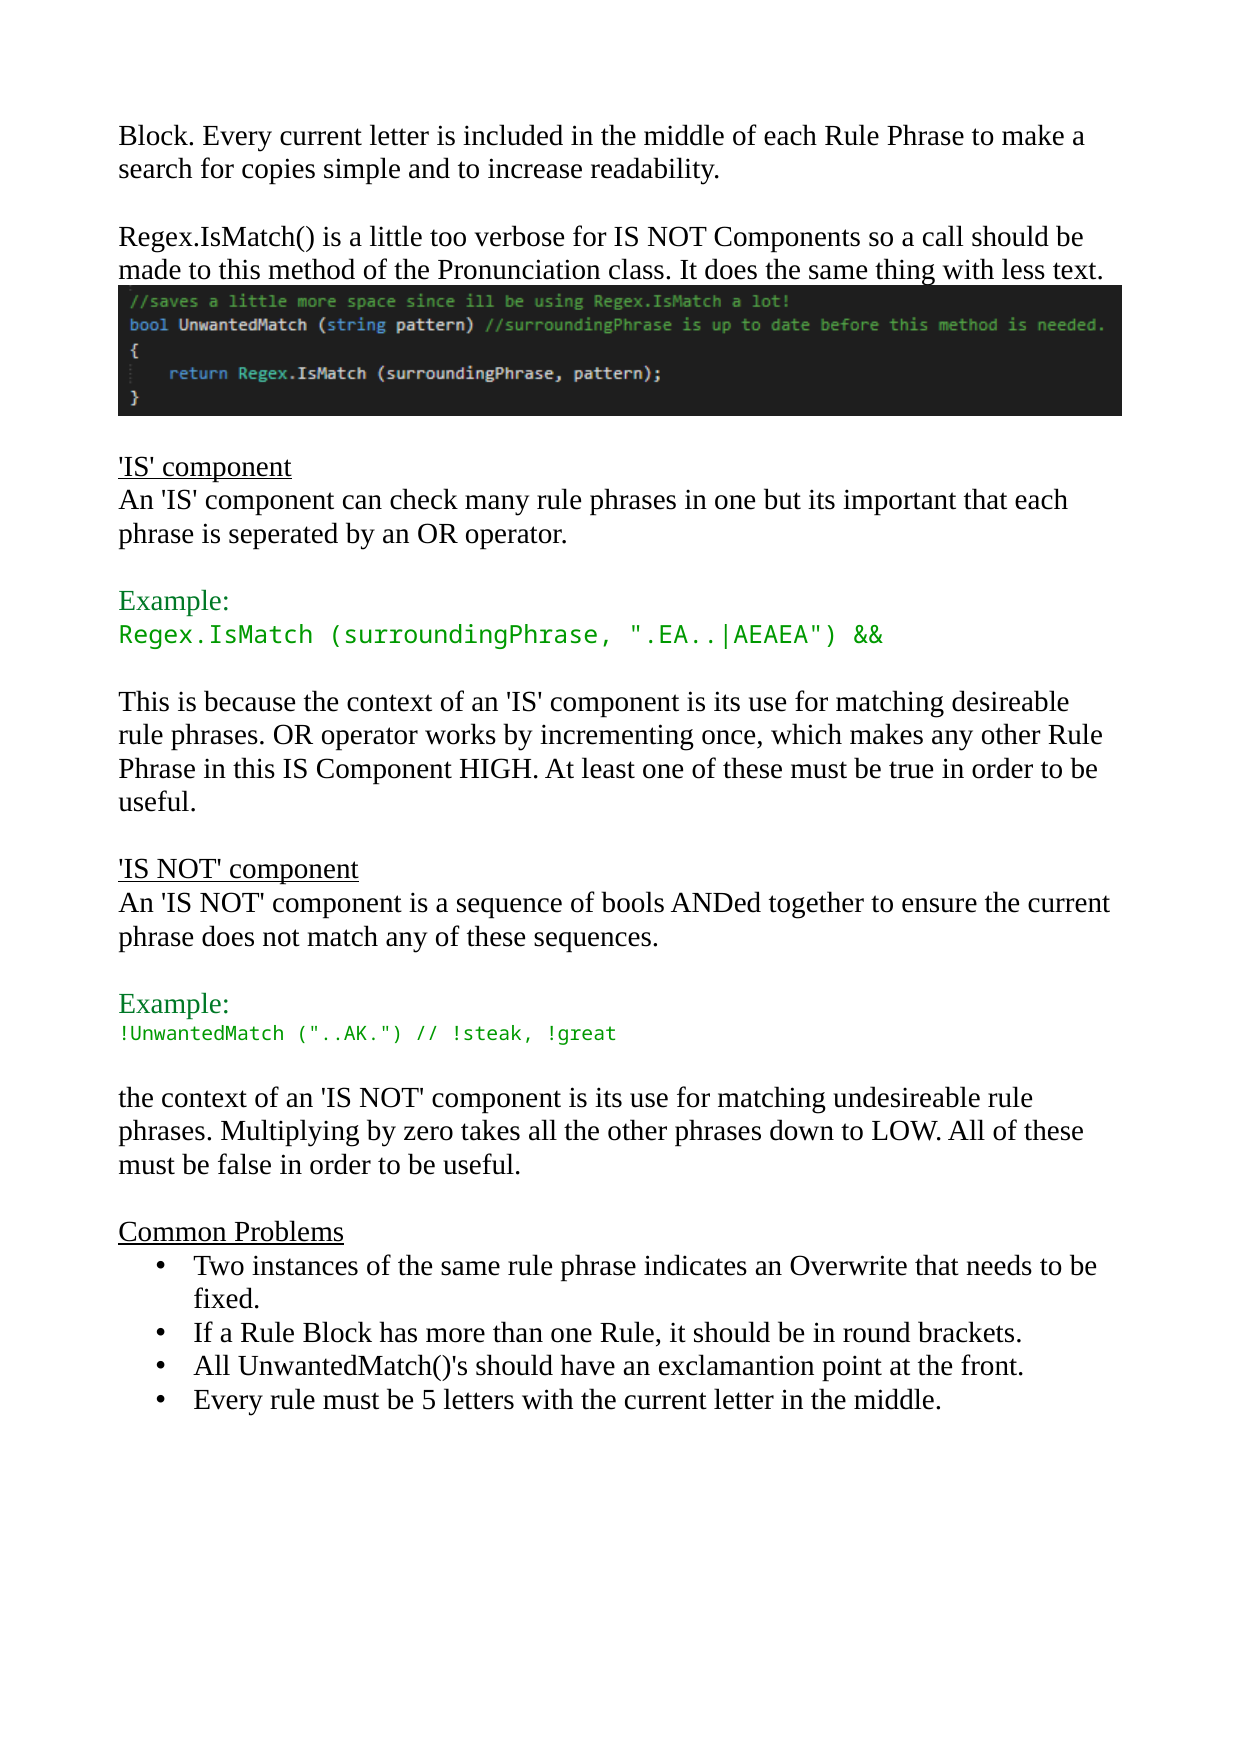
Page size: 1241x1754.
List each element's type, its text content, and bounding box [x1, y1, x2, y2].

list All UnwantedMatch()'s should have an exclamantion point at the front. [156, 1348, 1122, 1382]
text the context of an 'IS NOT' component is its use for matching undesireable rule phrases. Multiplying by zero takes all the other phrases down to LOW. All of these must be false in order to be useful. [118, 1080, 1122, 1181]
text This is because the context of an 'IS' component is its use for matching desireable rule phrases. OR operator works by incrementing once, which makes any other Rule Phrase in this IS Component HIGH. At least one of these must be true in order to be useful. [118, 684, 1122, 818]
text Common Problems [118, 1214, 1122, 1248]
text Regex.IsMatch() is a little too verbose for IS NOT Components so a call should be made to this method of the Pronunciation class. It does the same thing with less text. [118, 219, 1122, 285]
text !UnwantedMatch ("..AK.") // !steak, !great [118, 1019, 1122, 1046]
text Regex.IsMatch (surroundingPhrase, ".EA..|AEAEA") && [118, 616, 1122, 650]
text An 'IS NOT' component is a sequence of bools ANDed together to ensure the current phrase does not match any of these sequences. [118, 885, 1122, 952]
text 'IS NOT' component [118, 852, 1122, 885]
list If a Rule Block has more than one Rule, it should be in round brackets. [156, 1315, 1122, 1348]
text An 'IS' component can check many rule phrases in one but its important that each phrase is seperated by an OR operator. [118, 482, 1122, 549]
text Block. Every current letter is included in the middle of each Rule Phrase to make a search for copies simple and to increase readability. [118, 118, 1122, 185]
picture [118, 285, 1122, 416]
text Example: [118, 583, 1122, 616]
list Every rule must be 5 letters with the current letter in the middle. [156, 1382, 1122, 1416]
text Example: [118, 986, 1122, 1019]
text 'IS' component [118, 449, 1122, 482]
list Two instances of the same rule phrase indicates an Overwrite that needs to be fixed. [156, 1248, 1122, 1315]
